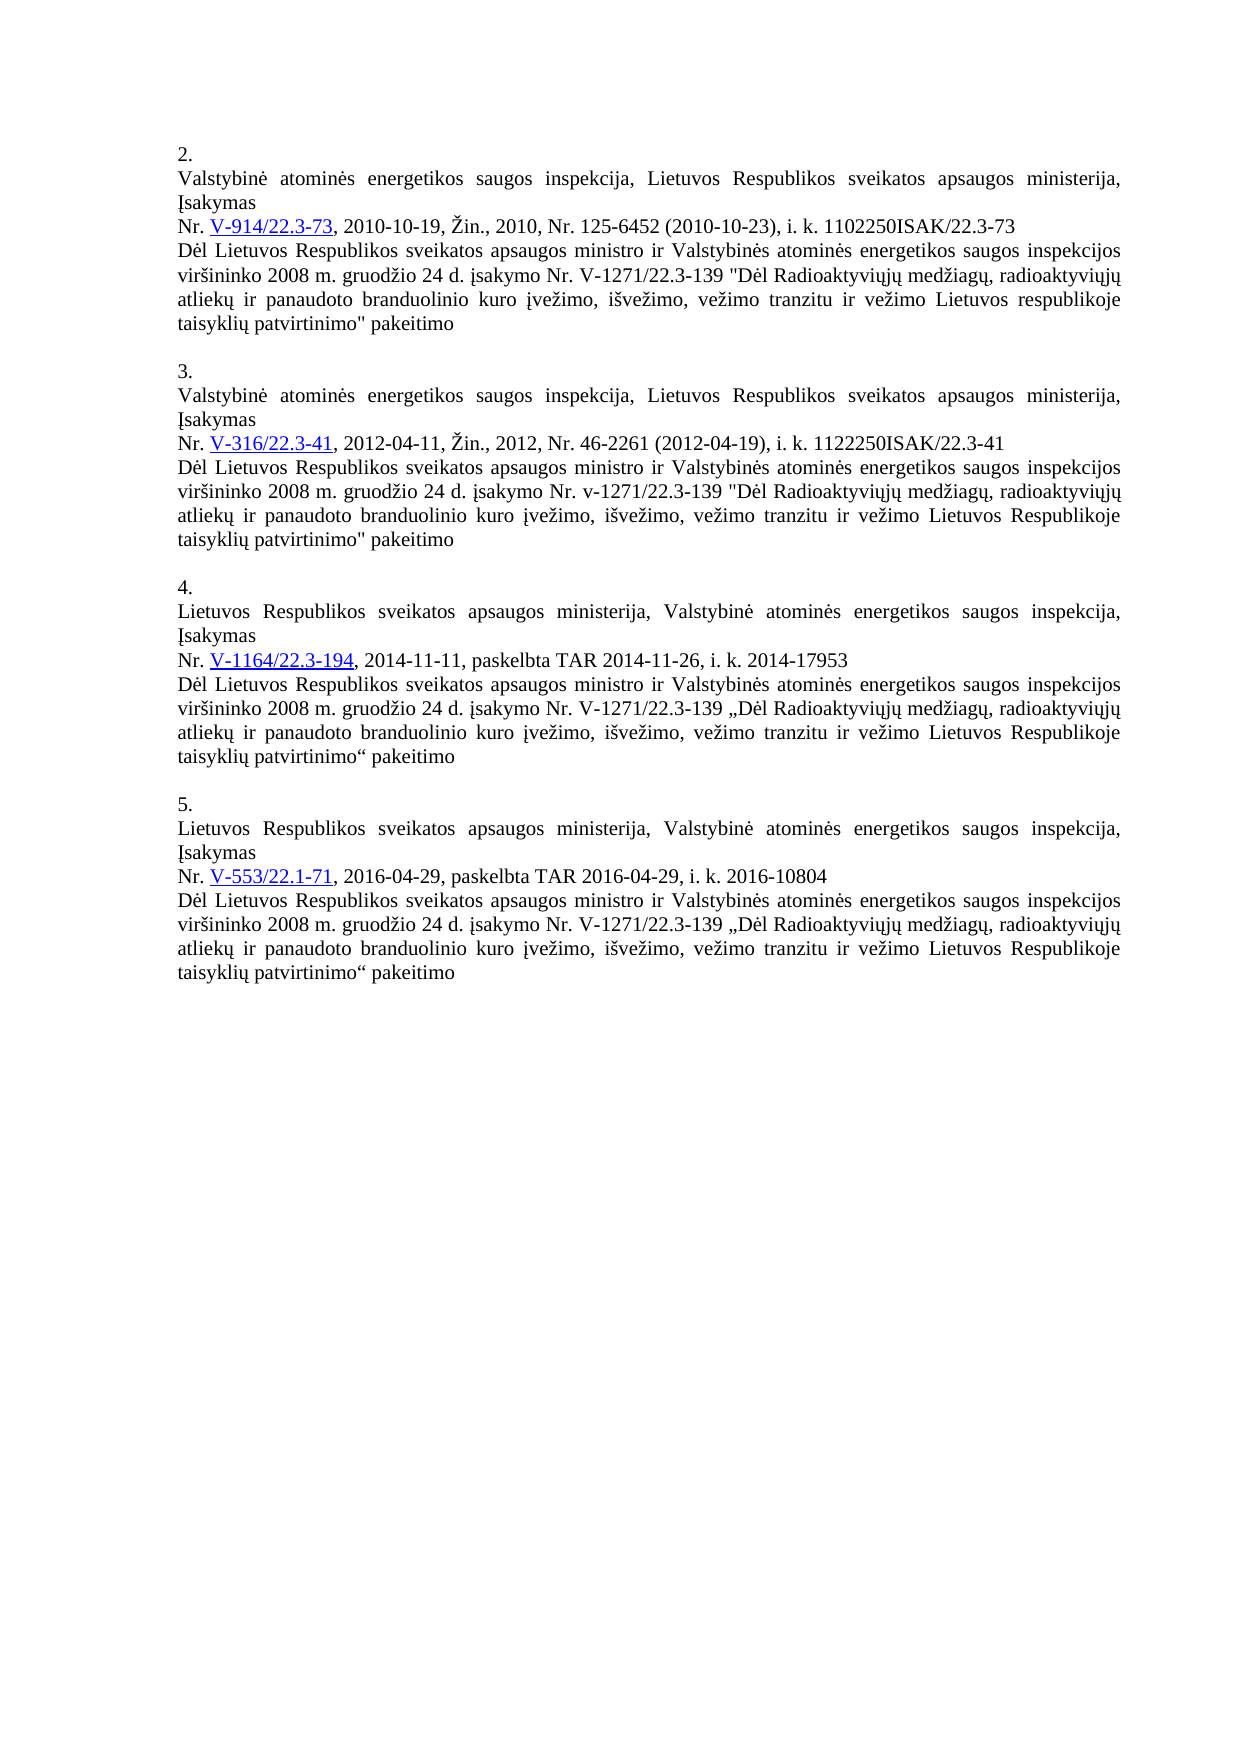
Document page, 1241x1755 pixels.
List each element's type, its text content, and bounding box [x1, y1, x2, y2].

text 2. [177, 142, 1122, 166]
text Valstybinė atominės energetikos saugos inspekcija, Lietuvos Respublikos sveikatos apsaugos ministerija, Įsakymas [177, 166, 1122, 214]
text Dėl Lietuvos Respublikos sveikatos apsaugos ministro ir Valstybinės atominės energetikos saugos inspekcijos viršininko 2008 m. gruodžio 24 d. įsakymo Nr. V-1271/22.3-139 „Dėl Radioaktyviųjų medžiagų, radioaktyviųjų atliekų ir panaudoto branduolinio kuro įvežimo, išvežimo, vežimo tranzitu ir vežimo Lietuvos Respublikoje taisyklių patvirtinimo“ pakeitimo [177, 888, 1122, 984]
text 3. [177, 359, 1122, 383]
text 4. [177, 575, 1122, 599]
text Nr. V-553/22.1-71, 2016-04-29, paskelbta TAR 2016-04-29, i. k. 2016-10804 [177, 864, 1122, 888]
text Lietuvos Respublikos sveikatos apsaugos ministerija, Valstybinė atominės energetikos saugos inspekcija, Įsakymas [177, 599, 1122, 647]
text Nr. V-1164/22.3-194, 2014-11-11, paskelbta TAR 2014-11-26, i. k. 2014-17953 [177, 647, 1122, 672]
text Nr. V-914/22.3-73, 2010-10-19, Žin., 2010, Nr. 125-6452 (2010-10-23), i. k. 1102250ISAK/22.3-73 [177, 214, 1122, 238]
text Dėl Lietuvos Respublikos sveikatos apsaugos ministro ir Valstybinės atominės energetikos saugos inspekcijos viršininko 2008 m. gruodžio 24 d. įsakymo Nr. V-1271/22.3-139 „Dėl Radioaktyviųjų medžiagų, radioaktyviųjų atliekų ir panaudoto branduolinio kuro įvežimo, išvežimo, vežimo tranzitu ir vežimo Lietuvos Respublikoje taisyklių patvirtinimo“ pakeitimo [177, 672, 1122, 768]
text Lietuvos Respublikos sveikatos apsaugos ministerija, Valstybinė atominės energetikos saugos inspekcija, Įsakymas [177, 816, 1122, 864]
text Dėl Lietuvos Respublikos sveikatos apsaugos ministro ir Valstybinės atominės energetikos saugos inspekcijos viršininko 2008 m. gruodžio 24 d. įsakymo Nr. V-1271/22.3-139 "Dėl Radioaktyviųjų medžiagų, radioaktyviųjų atliekų ir panaudoto branduolinio kuro įvežimo, išvežimo, vežimo tranzitu ir vežimo Lietuvos respublikoje taisyklių patvirtinimo" pakeitimo [177, 238, 1122, 335]
text 5. [177, 792, 1122, 816]
text Nr. V-316/22.3-41, 2012-04-11, Žin., 2012, Nr. 46-2261 (2012-04-19), i. k. 1122250ISAK/22.3-41 [177, 431, 1122, 455]
text Valstybinė atominės energetikos saugos inspekcija, Lietuvos Respublikos sveikatos apsaugos ministerija, Įsakymas [177, 383, 1122, 431]
text Dėl Lietuvos Respublikos sveikatos apsaugos ministro ir Valstybinės atominės energetikos saugos inspekcijos viršininko 2008 m. gruodžio 24 d. įsakymo Nr. v-1271/22.3-139 "Dėl Radioaktyviųjų medžiagų, radioaktyviųjų atliekų ir panaudoto branduolinio kuro įvežimo, išvežimo, vežimo tranzitu ir vežimo Lietuvos Respublikoje taisyklių patvirtinimo" pakeitimo [177, 455, 1122, 551]
